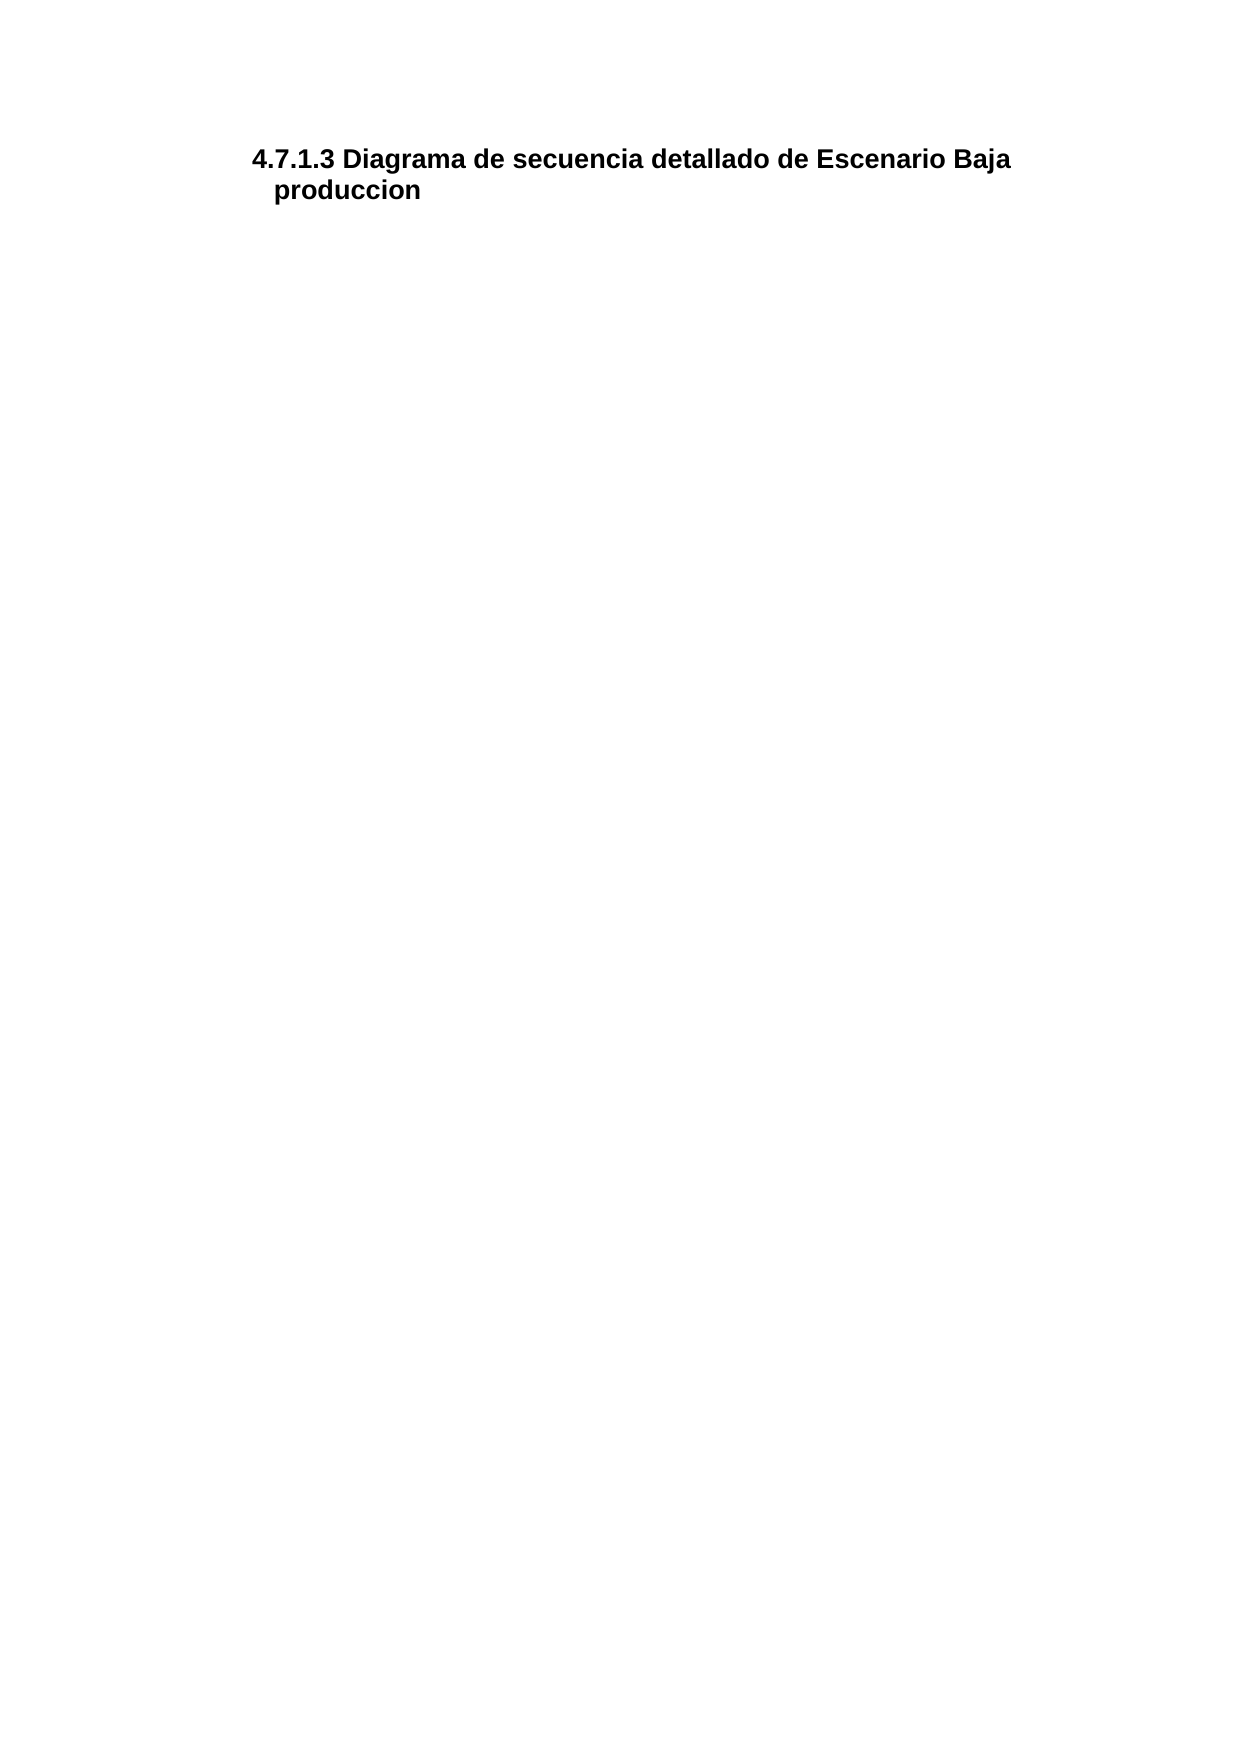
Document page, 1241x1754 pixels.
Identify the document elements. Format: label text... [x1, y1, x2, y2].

list Diagrama de secuencia detallado de Escenario Baja produccion [244, 143, 1122, 206]
